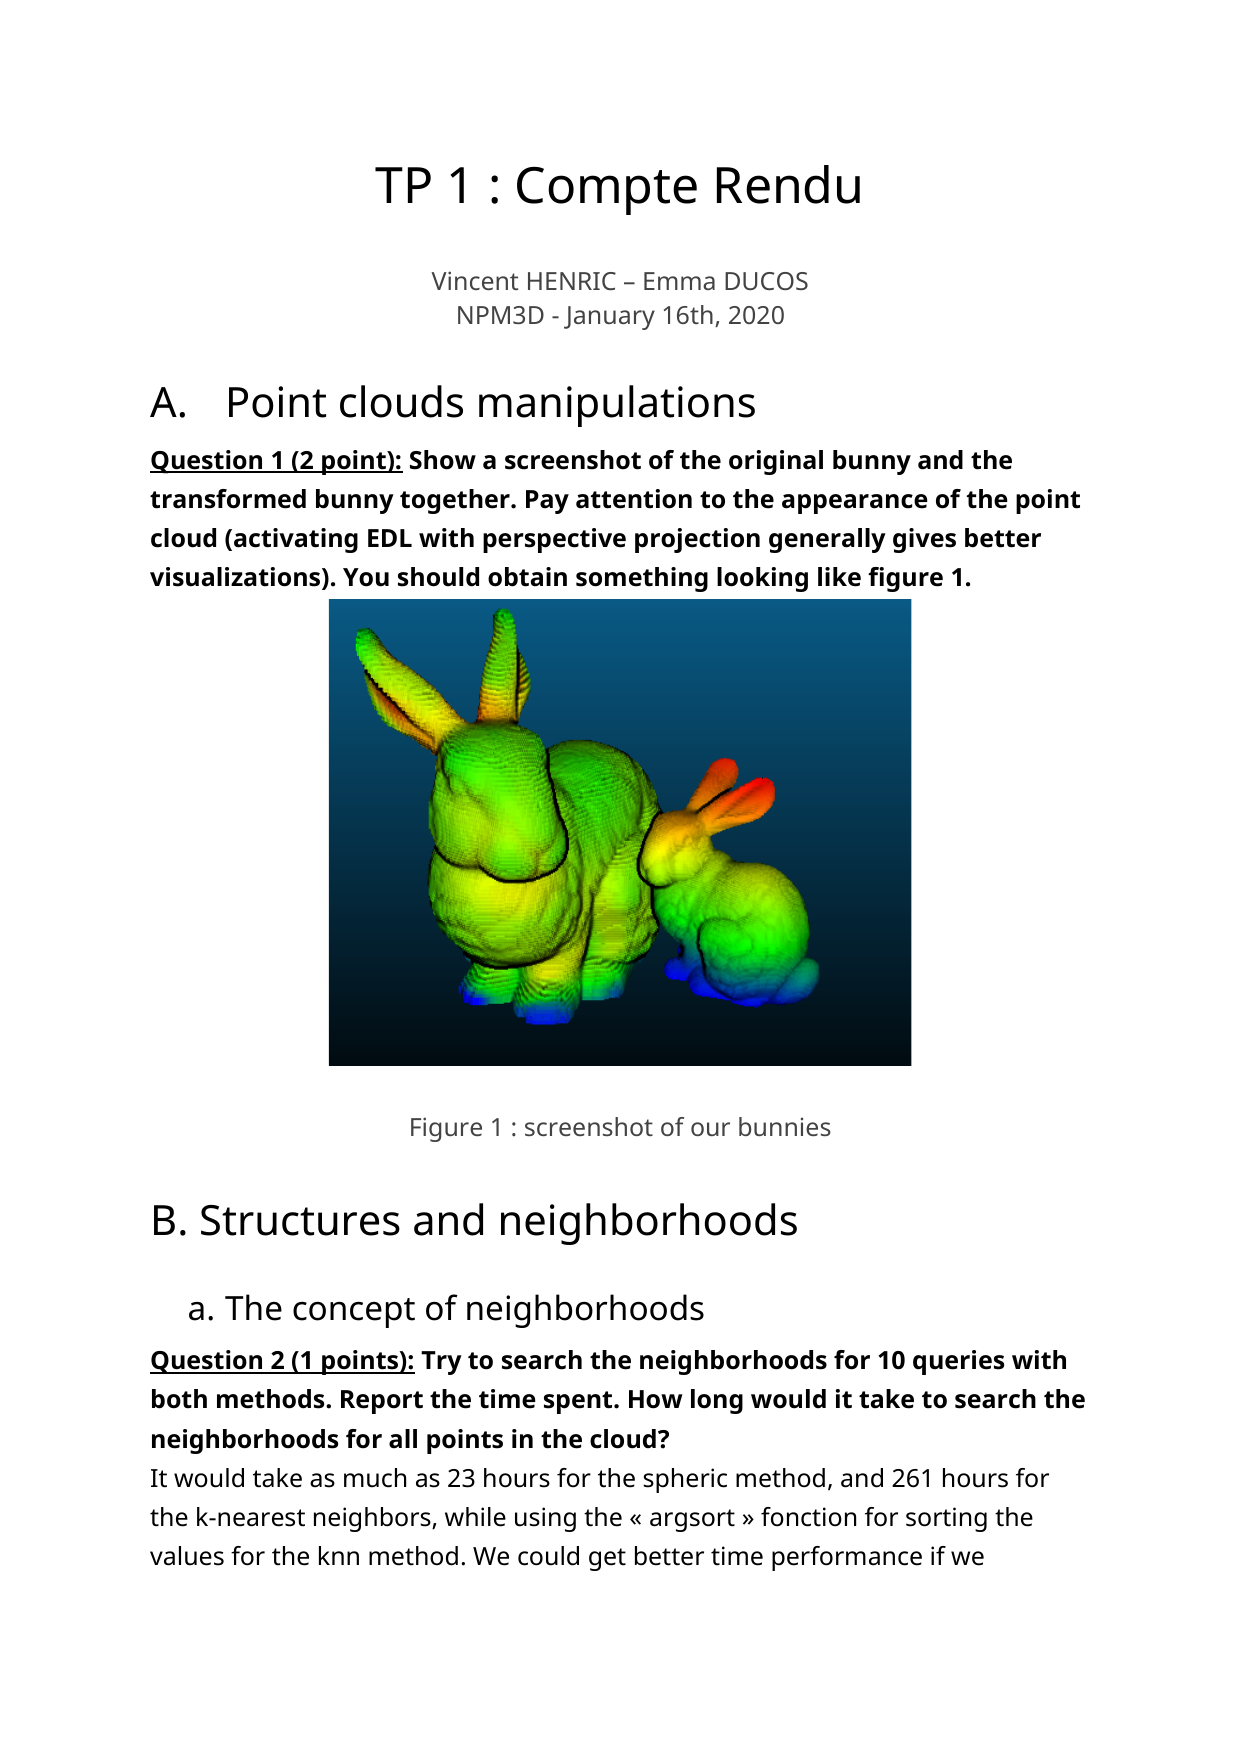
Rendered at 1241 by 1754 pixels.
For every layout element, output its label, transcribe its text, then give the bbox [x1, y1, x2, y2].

text Figure 1 : screenshot of our bunnies [150, 1110, 1090, 1144]
subtitle The concept of neighborhoods [187, 1285, 1090, 1331]
subtitle NPM3D - January 16th, 2020 [150, 298, 1090, 332]
text It would take as much as 23 hours for the spheric method, and 261 hours for the k-nearest neighbors, while using the « argsort » fonction for sorting the values for the knn method. We could get better time performance if we [150, 1461, 1090, 1573]
subtitle Vincent HENRIC – Emma DUCOS [150, 263, 1090, 298]
text Question 2 (1 points): Try to search the neighborhoods for 10 queries with both methods. Report the time spent. How long would it take to search the neighborhoods for all points in the cloud? [150, 1343, 1090, 1455]
title TP 1 : Compte Rendu [150, 150, 1090, 218]
subtitle B. Structures and neighborhoods [150, 1191, 1090, 1248]
picture [328, 609, 912, 1066]
text Question 1 (2 point): Show a screenshot of the original bunny and the transformed bunny together. Pay attention to the appearance of the point cloud (activating EDL with perspective projection generally gives better visualizations). You should obtain something looking like figure 1. [150, 443, 1090, 594]
subtitle A. Point clouds manipulations [150, 373, 1090, 430]
